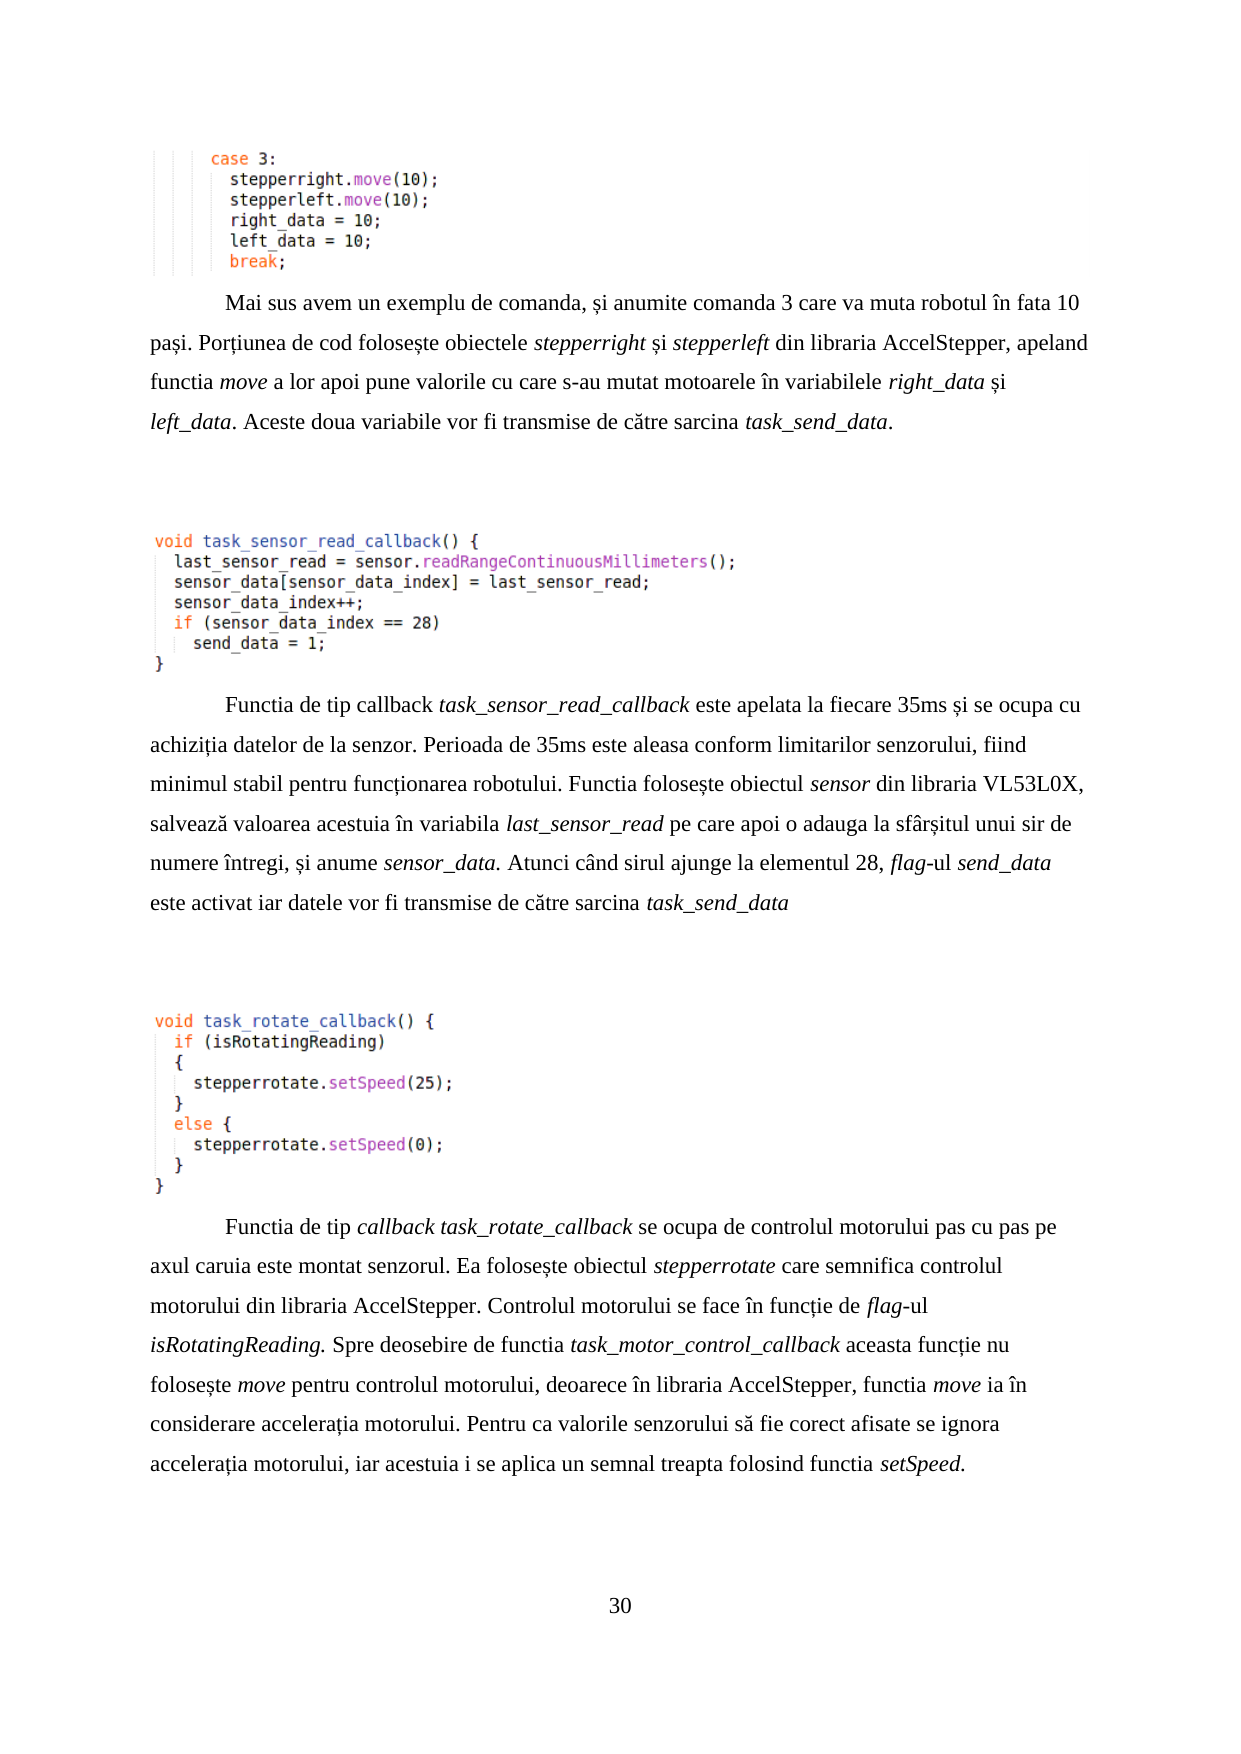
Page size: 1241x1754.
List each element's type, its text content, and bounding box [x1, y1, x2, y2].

text Functia de tip callback task_rotate_callback se ocupa de controlul motorului pas cu pas pe axul caruia este montat senzorul. Ea folosește obiectul stepperrotate care semnifica controlul motorului din libraria AccelStepper. Controlul motorului se face în funcție de flag-ul isRotatingReading. Spre deosebire de functia task_motor_control_callback aceasta funcție nu folosește move pentru controlul motorului, deoarece în libraria AccelStepper, functia move ia în considerare accelerația motorului. Pentru ca valorile senzorului să fie corect afisate se ignora accelerația motorului, iar acestuia i se aplica un semnal treapta folosind functia setSpeed. [150, 1200, 1090, 1476]
picture [150, 1009, 1091, 1200]
text Mai sus avem un exemplu de comanda, și anumite comanda 3 care va muta robotul în fata 10 pași. Porțiunea de cod folosește obiectele stepperright și stepperleft din libraria AccelStepper, apeland functia move a lor apoi pune valorile cu care s-au mutat motoarele în variabilele right_data și left_data. Aceste doua variabile vor fi transmise de către sarcina task_send_data. [150, 277, 1090, 434]
picture [150, 528, 1091, 679]
picture [150, 150, 1091, 277]
text Functia de tip callback task_sensor_read_callback este apelata la fiecare 35ms și se ocupa cu achiziția datelor de la senzor. Perioada de 35ms este aleasa conform limitarilor senzorului, fiind minimul stabil pentru funcționarea robotului. Functia folosește obiectul sensor din libraria VL53L0X, salvează valoarea acestuia în variabila last_sensor_read pe care apoi o adauga la sfârșitul unui sir de numere întregi, și anume sensor_data. Atunci când sirul ajunge la elementul 28, flag-ul send_data este activat iar datele vor fi transmise de către sarcina task_send_data [150, 679, 1090, 915]
